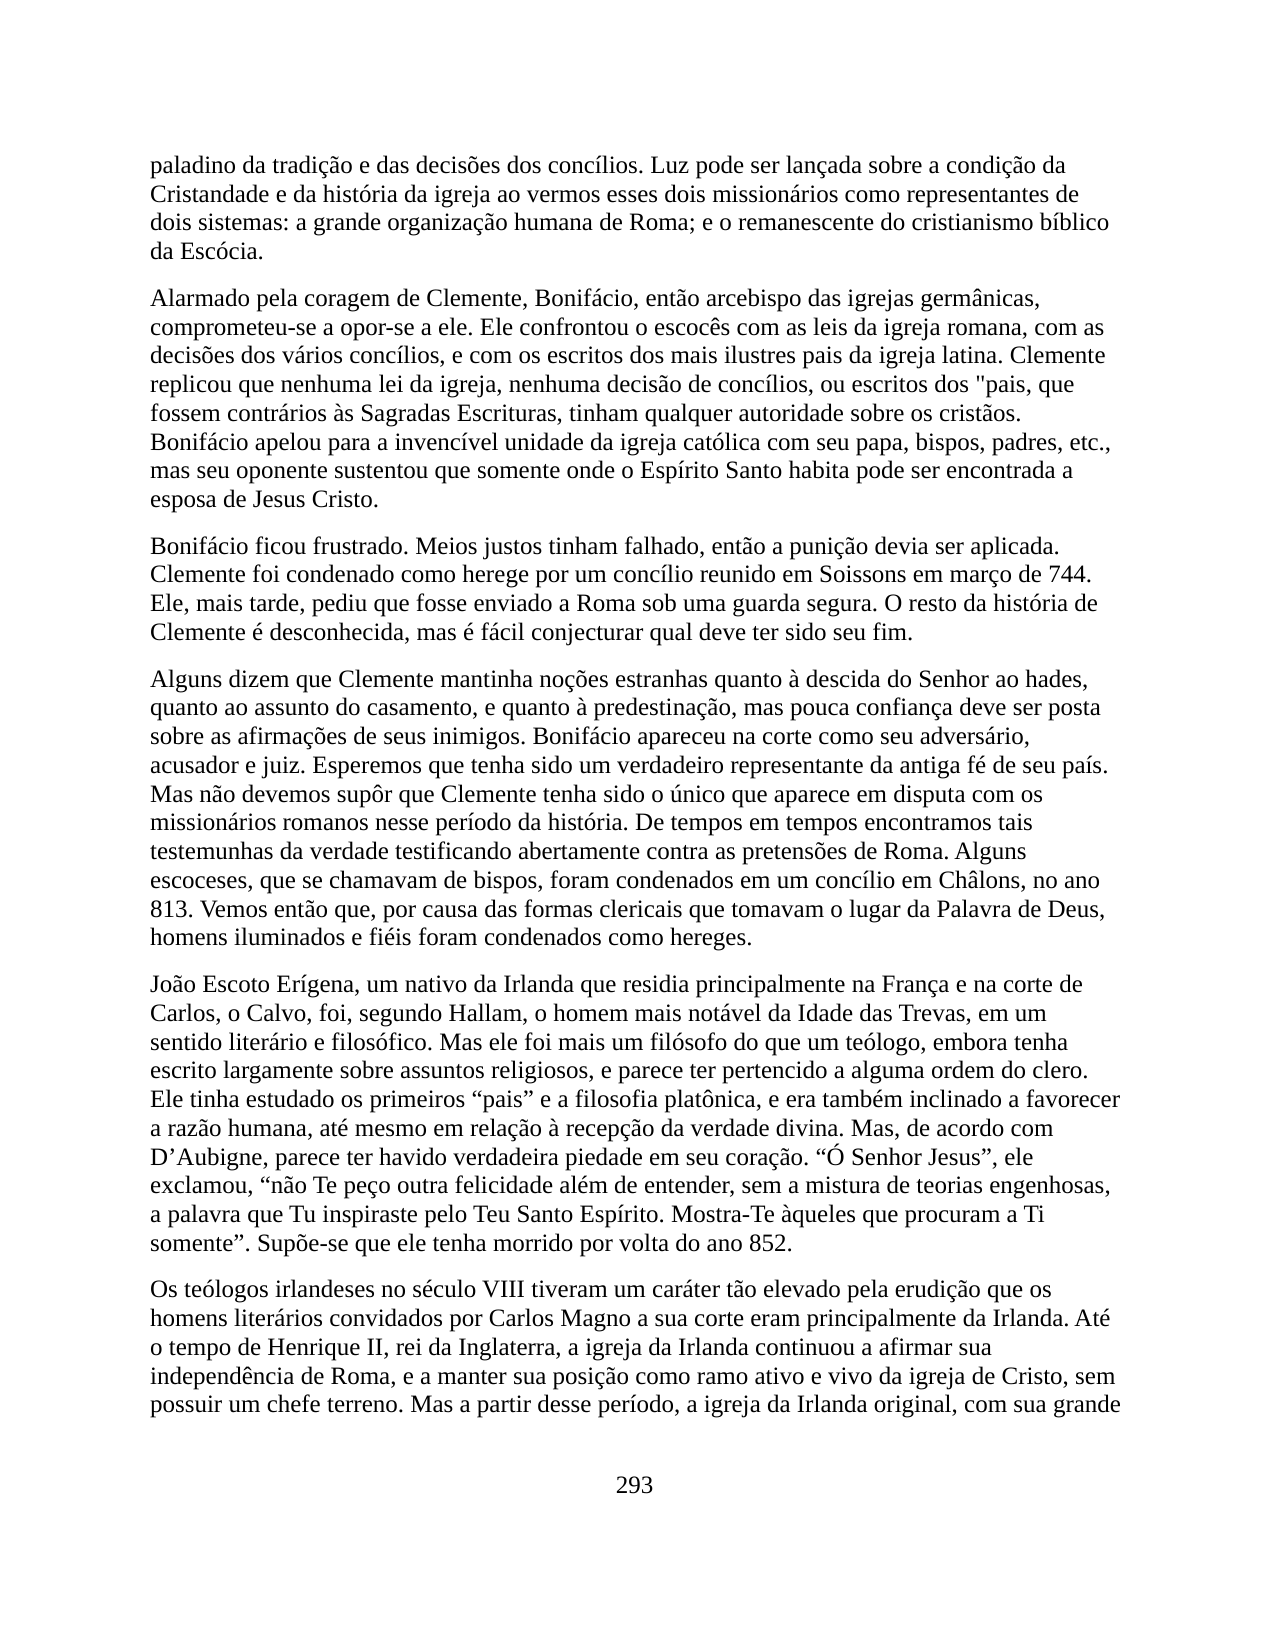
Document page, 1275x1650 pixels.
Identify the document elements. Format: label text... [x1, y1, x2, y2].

text Bonifácio ficou frustrado. Meios justos tinham falhado, então a punição devia ser aplicada. Clemente foi condenado como herege por um concílio reunido em Soissons em março de 744. Ele, mais tarde, pediu que fosse enviado a Roma sob uma guarda segura. O resto da história de Clemente é desconhecida, mas é fácil conjecturar qual deve ter sido seu fim. [150, 531, 1125, 646]
text Alarmado pela coragem de Clemente, Bonifácio, então arcebispo das igrejas germânicas, comprometeu-se a opor-se a ele. Ele confrontou o escocês com as leis da igreja romana, com as decisões dos vários concílios, e com os escritos dos mais ilustres pais da igreja latina. Clemente replicou que nenhuma lei da igreja, nenhuma decisão de concílios, ou escritos dos "pais, que fossem contrários às Sagradas Escrituras, tinham qualquer autoridade sobre os cristãos. Bonifácio apelou para a invencível unidade da igreja católica com seu papa, bispos, padres, etc., mas seu oponente sustentou que somente onde o Espírito Santo habita pode ser encontrada a esposa de Jesus Cristo. [150, 283, 1125, 513]
text Alguns dizem que Clemente mantinha noções estranhas quanto à descida do Senhor ao hades, quanto ao assunto do casamento, e quanto à predestinação, mas pouca confiança deve ser posta sobre as afirmações de seus inimigos. Bonifácio apareceu na corte como seu adversário, acusador e juiz. Esperemos que tenha sido um verdadeiro representante da antiga fé de seu país. Mas não devemos supôr que Clemente tenha sido o único que aparece em disputa com os missionários romanos nesse período da história. De tempos em tempos encontramos tais testemunhas da verdade testificando abertamente contra as pretensões de Roma. Alguns escoceses, que se chamavam de bispos, foram condenados em um concílio em Châlons, no ano 813. Vemos então que, por causa das formas clericais que tomavam o lugar da Palavra de Deus, homens iluminados e fiéis foram condenados como hereges. [150, 664, 1125, 951]
text João Escoto Erígena, um nativo da Irlanda que residia principalmente na França e na corte de Carlos, o Calvo, foi, segundo Hallam, o homem mais notável da Idade das Trevas, em um sentido literário e filosófico. Mas ele foi mais um filósofo do que um teólogo, embora tenha escrito largamente sobre assuntos religiosos, e parece ter pertencido a alguma ordem do clero. Ele tinha estudado os primeiros “pais” e a filosofia platônica, e era também inclinado a favorecer a razão humana, até mesmo em relação à recepção da verdade divina. Mas, de acordo com D’Aubigne, parece ter havido verdadeira piedade em seu coração. “Ó Senhor Jesus”, ele exclamou, “não Te peço outra felicidade além de entender, sem a mistura de teorias engenhosas, a palavra que Tu inspiraste pelo Teu Santo Espírito. Mostra-Te àqueles que procuram a Ti somente”. Supõe-se que ele tenha morrido por volta do ano 852. [150, 969, 1125, 1257]
text Os teólogos irlandeses no século VIII tiveram um caráter tão elevado pela erudição que os homens literários convidados por Carlos Magno a sua corte eram principalmente da Irlanda. Até o tempo de Henrique II, rei da Inglaterra, a igreja da Irlanda continuou a afirmar sua independência de Roma, e a manter sua posição como ramo ativo e vivo da igreja de Cristo, sem possuir um chefe terreno. Mas a partir desse período, a igreja da Irlanda original, com sua grande [150, 1274, 1125, 1418]
text paladino da tradição e das decisões dos concílios. Luz pode ser lançada sobre a condição da Cristandade e da história da igreja ao vermos esses dois missionários como representantes de dois sistemas: a grande organização humana de Roma; e o remanescente do cristianismo bíblico da Escócia. [150, 150, 1125, 265]
